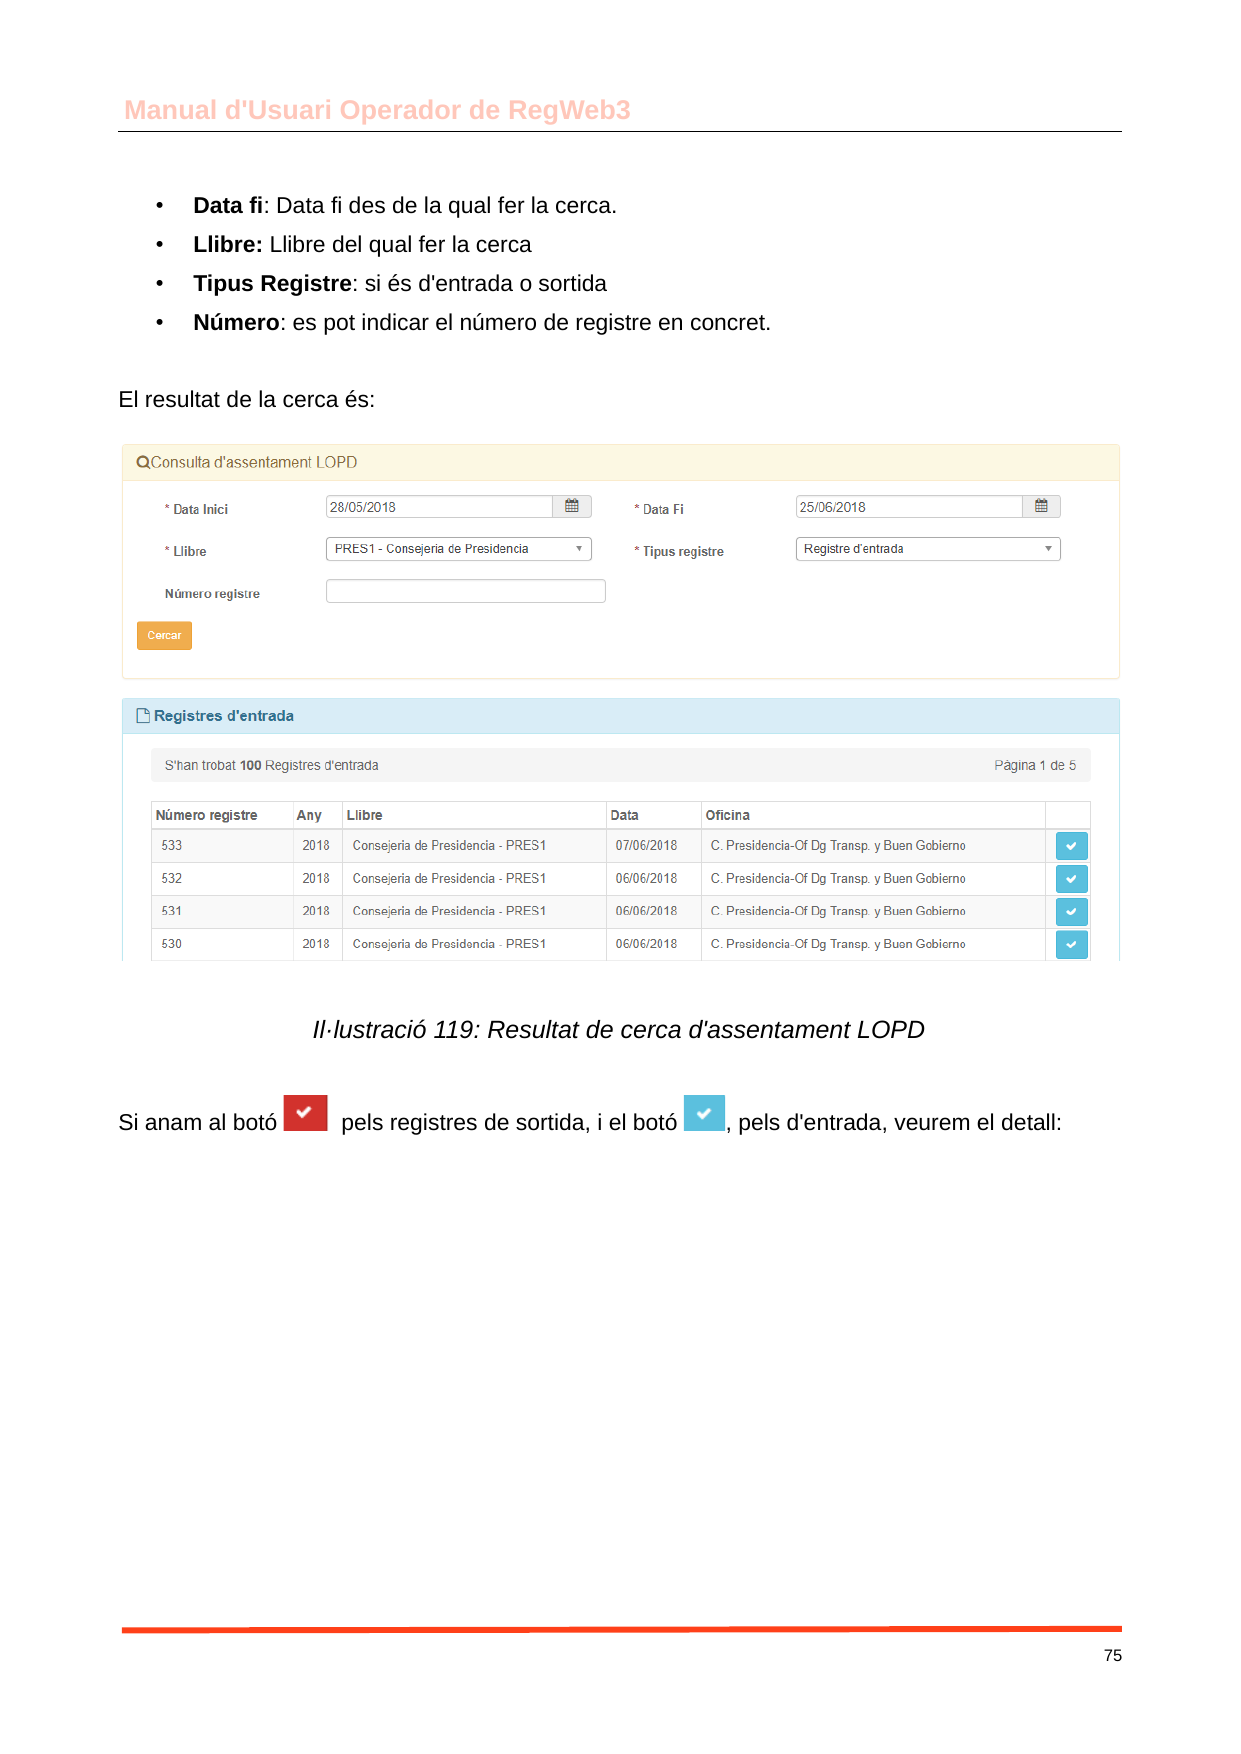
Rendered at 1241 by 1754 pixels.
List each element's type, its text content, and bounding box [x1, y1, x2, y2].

text Si anam al botó pels registres de sortida, i el botó , pels d'entrada, veurem el detall: [118, 1095, 1122, 1135]
text Il·lustració 119: Resultat de cerca d'assentament LOPD [118, 1015, 1122, 1043]
list Data fi: Data fi des de la qual fer la cerca. [156, 192, 1122, 218]
picture [118, 437, 1123, 961]
picture [283, 1095, 329, 1131]
text El resultat de la cerca és: [118, 386, 1122, 413]
list Número: es pot indicar el número de registre en concret. [156, 309, 1122, 335]
list Llibre: Llibre del qual fer la cerca [156, 231, 1122, 257]
list Tipus Registre: si és d'entrada o sortida [156, 270, 1122, 296]
